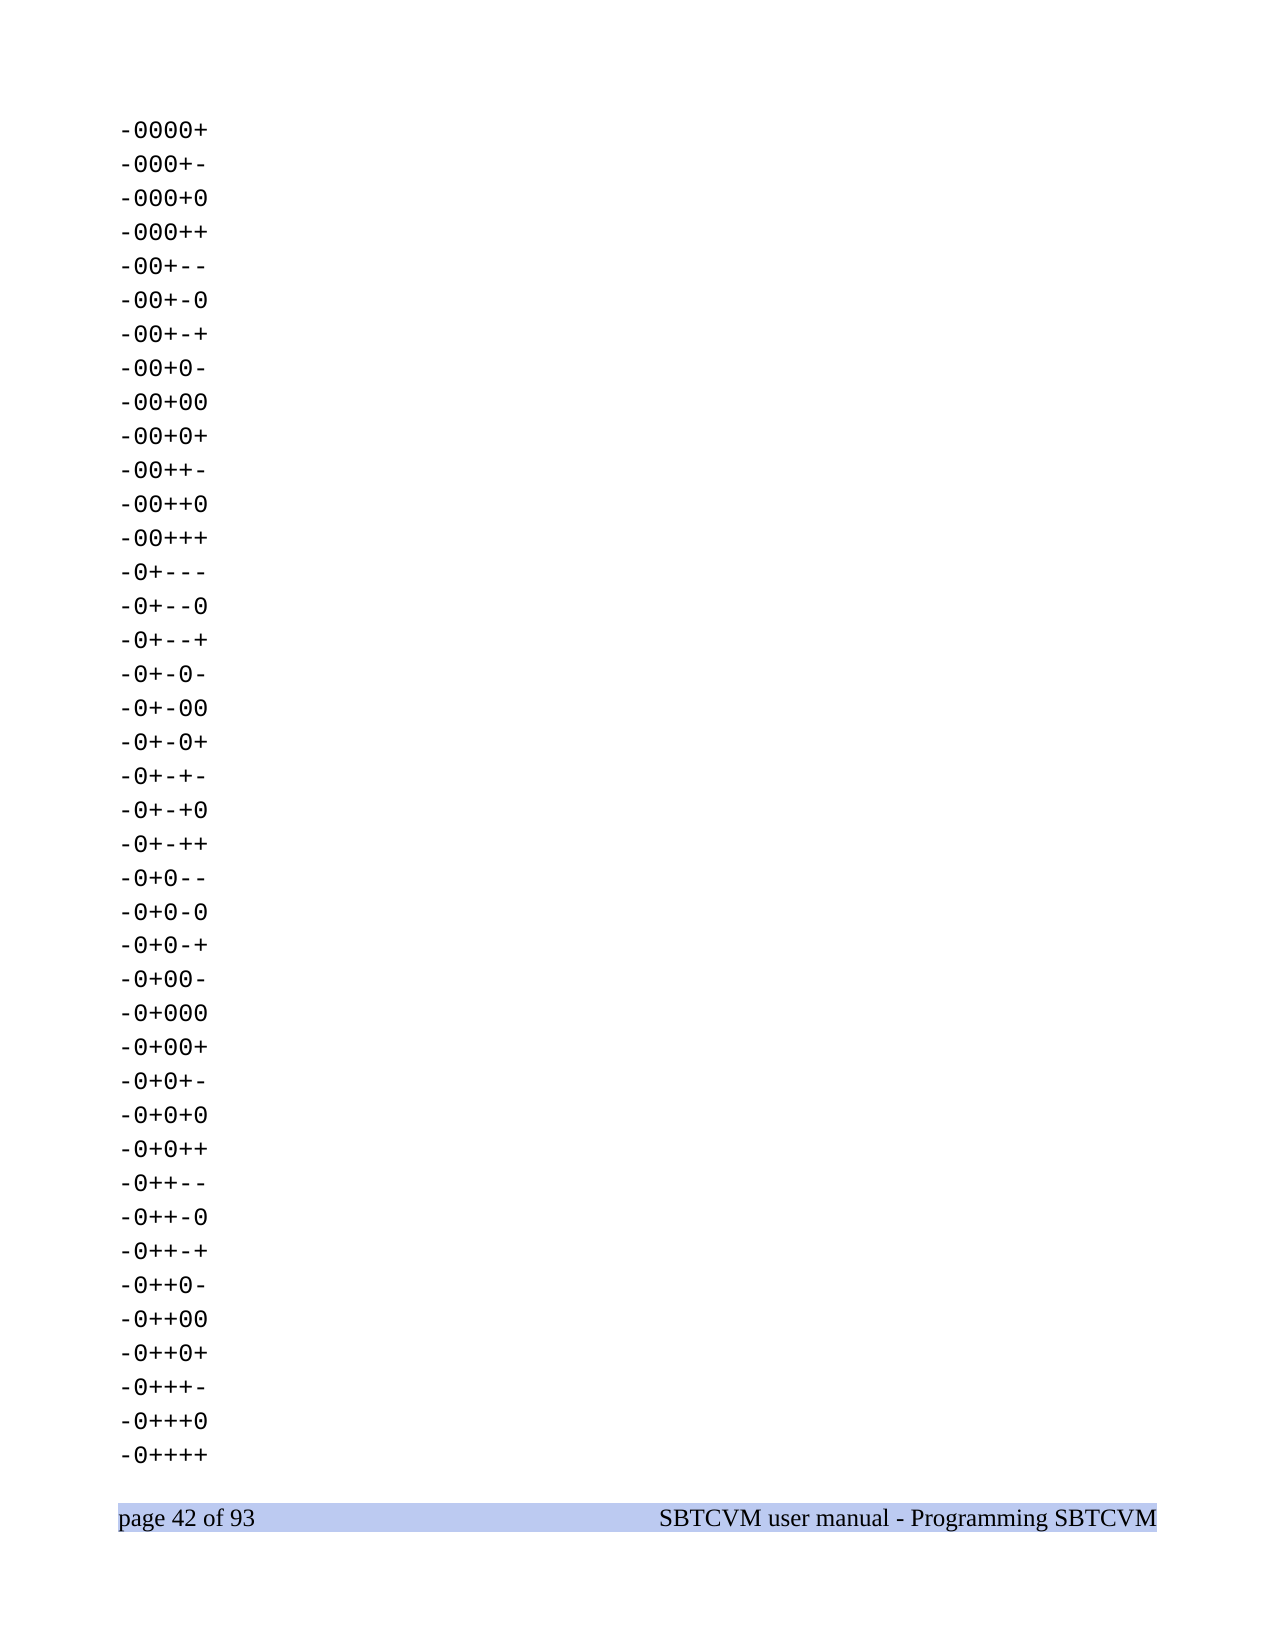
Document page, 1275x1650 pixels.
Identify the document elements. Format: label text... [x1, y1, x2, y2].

text -0000+ -000+- -000+0 -000++ -00+-- -00+-0 -00+-+ -00+0- -00+00 -00+0+ -00++- -00++0 -00+++ -0+--- -0+--0 -0+--+ -0+-0- -0+-00 -0+-0+ -0+-+- -0+-+0 -0+-++ -0+0-- -0+0-0 -0+0-+ -0+00- -0+000 -0+00+ -0+0+- -0+0+0 -0+0++ -0++-- -0++-0 -0++-+ -0++0- -0++00 -0++0+ -0+++- -0+++0 -0++++ [118, 118, 1157, 1471]
